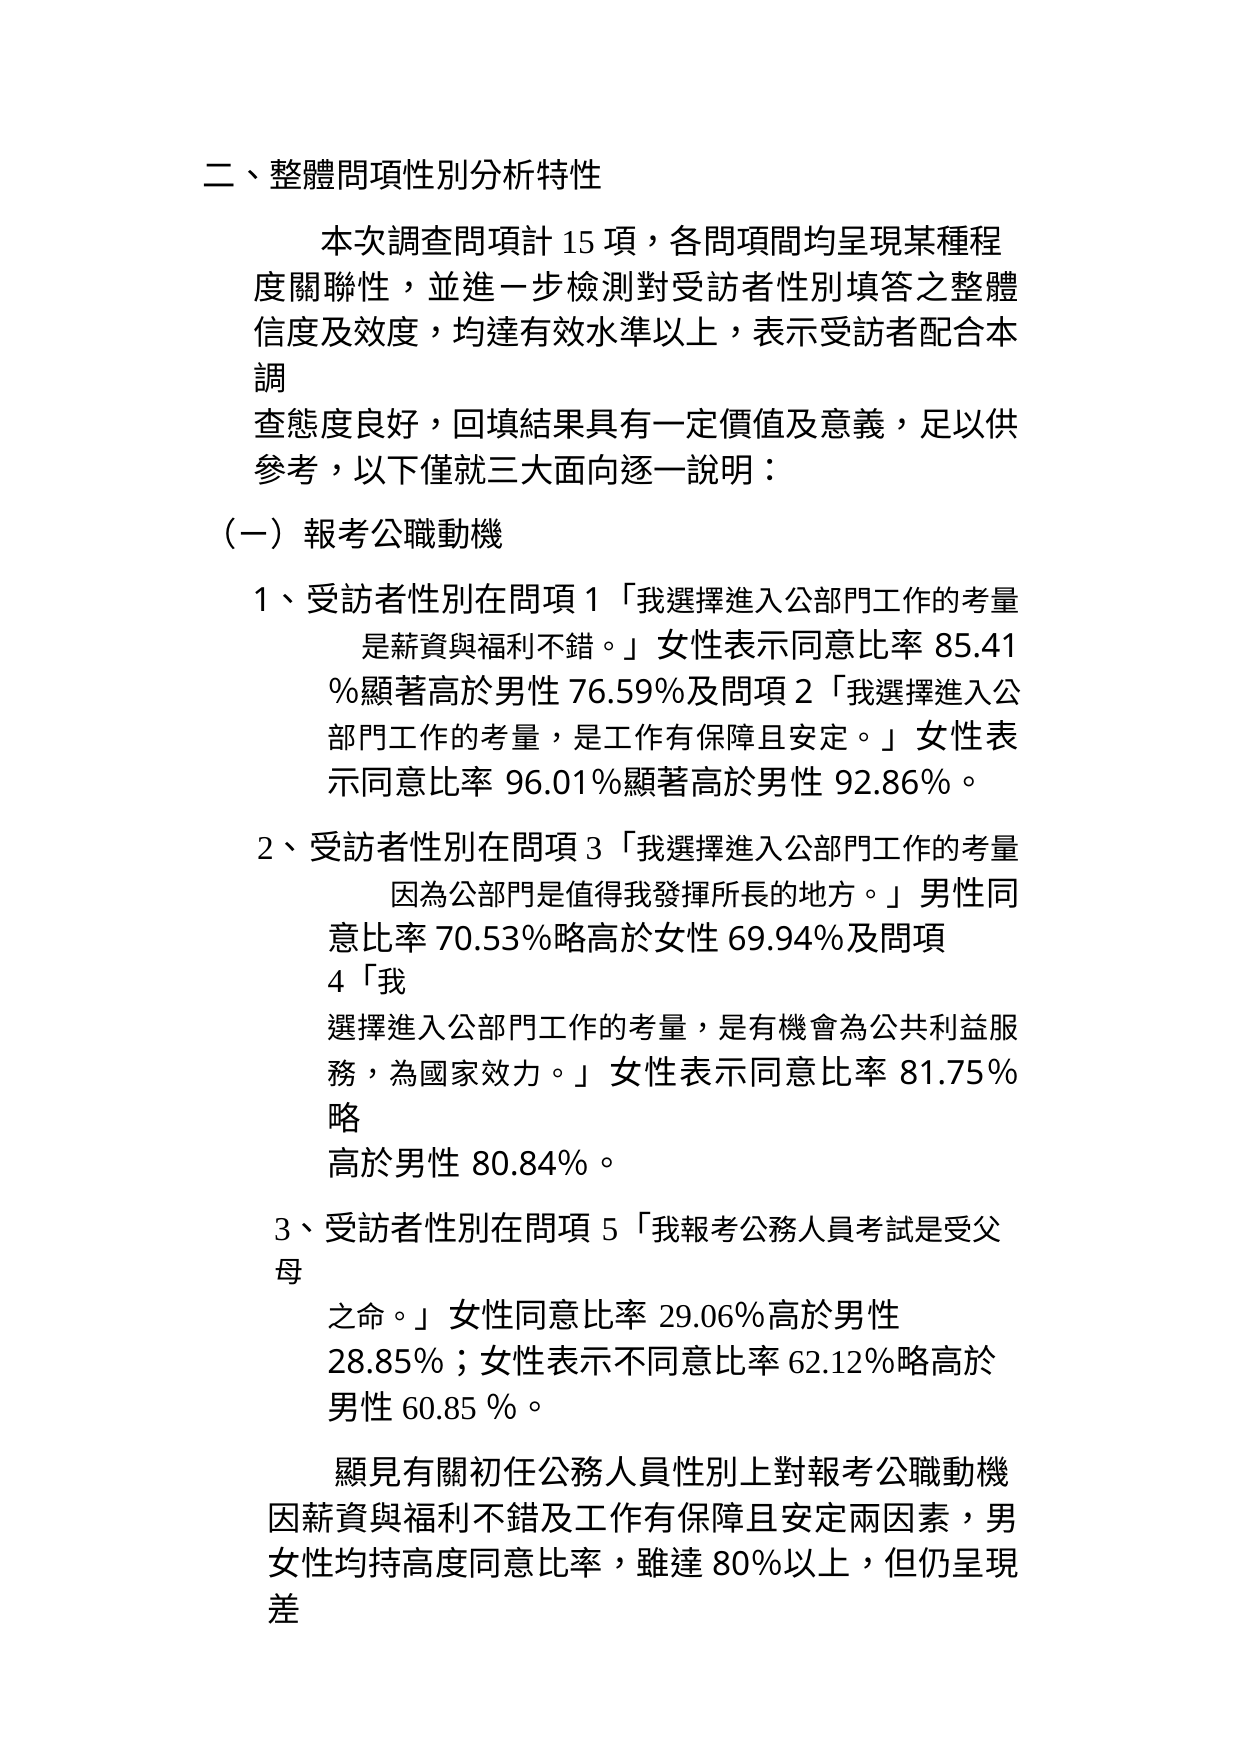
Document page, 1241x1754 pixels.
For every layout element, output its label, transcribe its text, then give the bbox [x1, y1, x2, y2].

text （ㄧ）報考公職動機 [204, 513, 1027, 555]
text 查態度良好，回填結果具有一定價值及意義，足以供參考，以下僅就三大面向逐一說明： [253, 400, 1019, 491]
text 1、受訪者性別在問項 1「我選擇進入公部門工作的考量，是薪資與福利不錯。」女性表示同意比率85.41 [241, 575, 1019, 666]
text 3、受訪者性別在問項5「我報考公務人員考試是受父母 [274, 1207, 1027, 1290]
text 選擇進入公部門工作的考量，是有機會為公共利益服務，為國家效力。」女性表示同意比率 81.75％略 [327, 1001, 1019, 1139]
text 2、受訪者性別在問項 3「我選擇進入公部門工作的考量，因為公部門是值得我發揮所長的地方。」男性同 [241, 822, 1019, 914]
text 部門工作的考量，是工作有保障且安定。」女性表示同意比率96.01％顯著高於男性92.86％。 [327, 712, 1019, 804]
text 二、整體問項性別分析特性 [203, 154, 1027, 196]
text 之命。」女性同意比率29.06％高於男性28.85％；女性表示不同意比率 62.12％略高於男性 60.85 ％。 [327, 1291, 1027, 1428]
text 意比率 70.53％略高於女性 69.94％及問項 4「我 [327, 917, 1027, 1001]
text 高於男性80.84％。 [327, 1142, 1027, 1184]
text 因薪資與福利不錯及工作有保障且安定兩因素，男女性均持高度同意比率，雖達 80％以上，但仍呈現差 [267, 1493, 1019, 1631]
text 度關聯性，並進ㄧ步檢測對受訪者性別填答之整體信度及效度，均達有效水準以上，表示受訪者配合本調 [253, 262, 1019, 400]
text 顯見有關初任公務人員性別上對報考公職動機 [334, 1451, 1027, 1492]
text ％顯著高於男性 76.59％及問項 2「我選擇進入公 [327, 670, 1027, 711]
text 本次調查問項計 15 項，各問項間均呈現某種程 [320, 220, 1027, 262]
